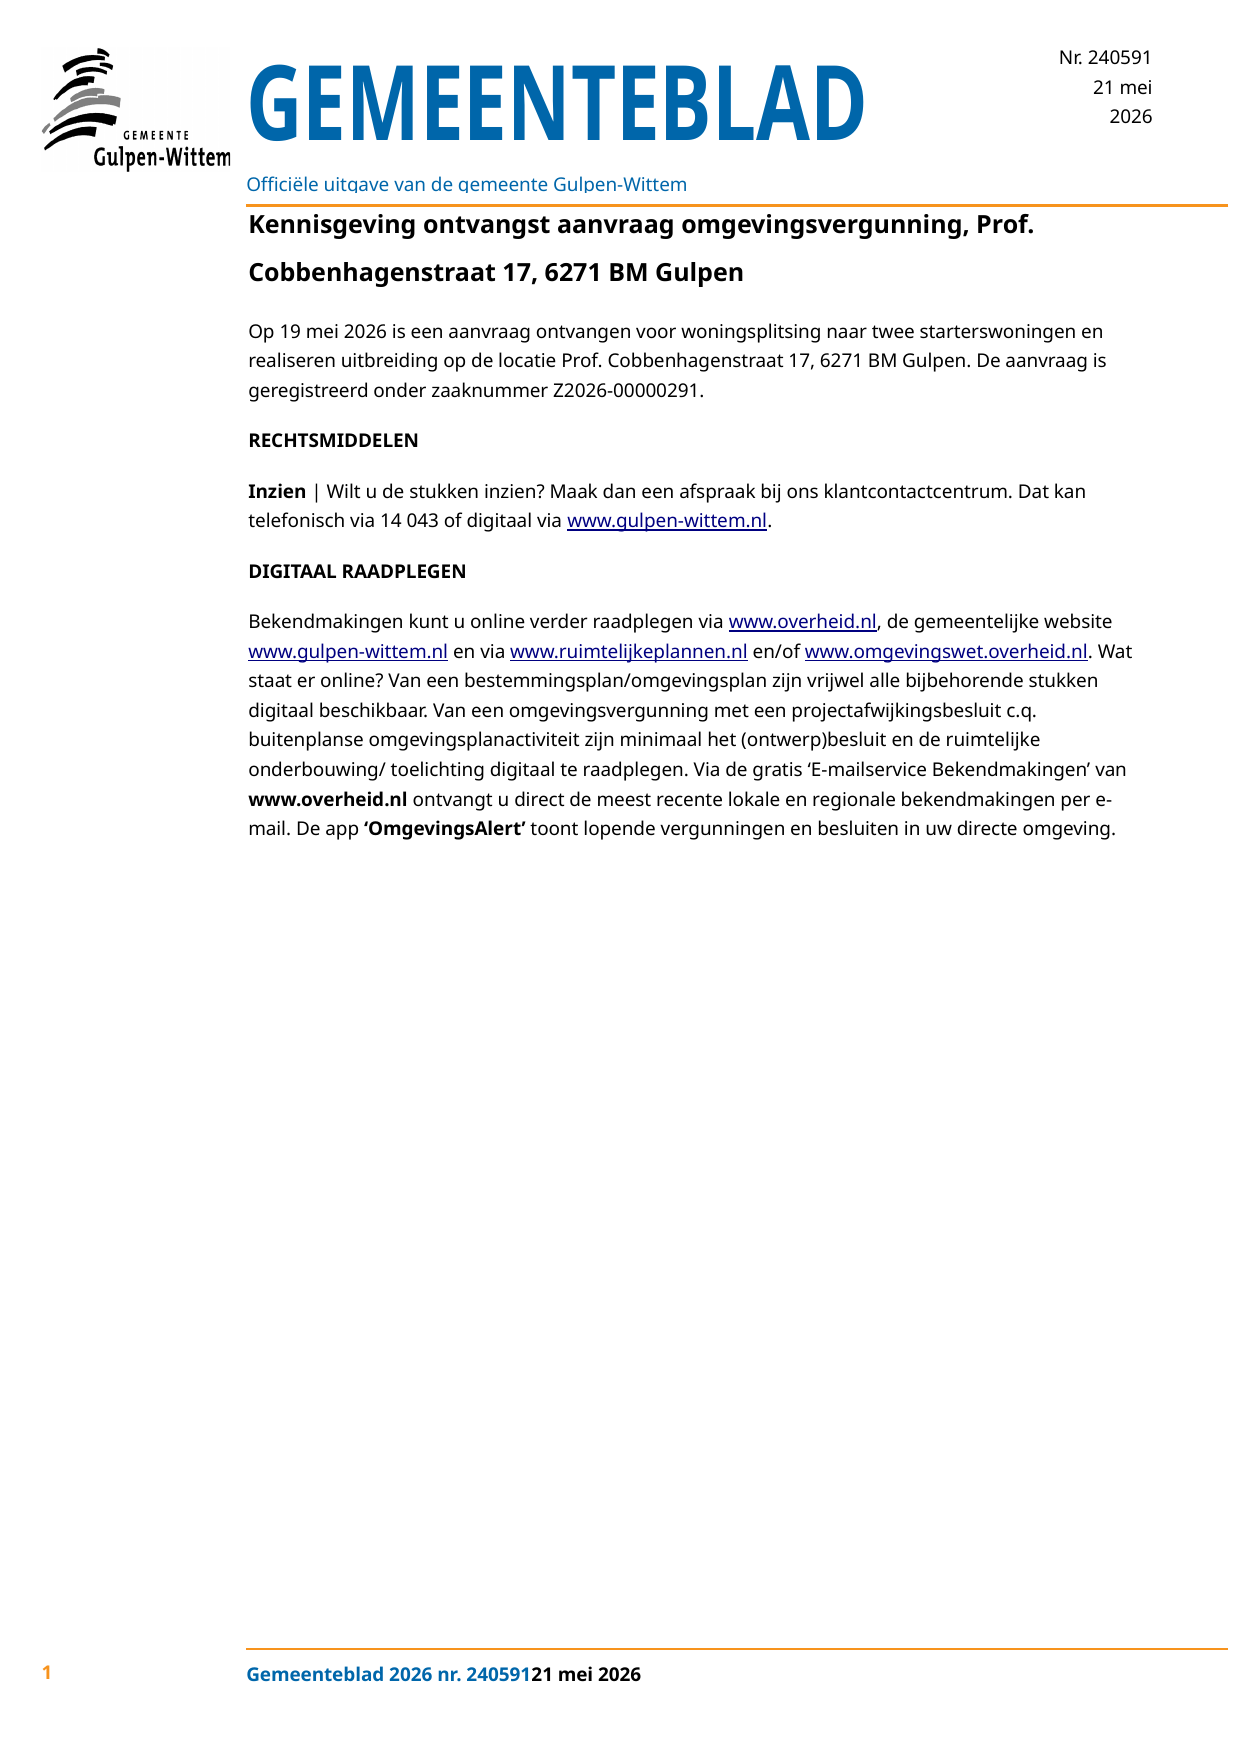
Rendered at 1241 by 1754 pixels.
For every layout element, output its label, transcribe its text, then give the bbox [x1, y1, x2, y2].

picture [41, 47, 231, 172]
text Bekendmakingen kunt u online verder raadplegen via www.overheid.nl, de gemeentelijke website www.gulpen-wittem.nl en via www.ruimtelijkeplannen.nl en/of www.omgevingswet.overheid.nl. Wat staat er online? Van een bestemmingsplan/omgevingsplan zijn vrijwel alle bijbehorende stukken digitaal beschikbaar. Van een omgevingsvergunning met een projectafwijkingsbesluit c.q. buitenplanse omgevingsplanactiviteit zijn minimaal het (ontwerp)besluit en de ruimtelijke onderbouwing/ toelichting digitaal te raadplegen. Via de gratis ‘E-mailservice Bekendmakingen’ van www.overheid.nl ontvangt u direct de meest recente lokale en regionale bekendmakingen per e-mail. De app ‘OmgevingsAlert’ toont lopende vergunningen en besluiten in uw directe omgeving. [248, 608, 1152, 841]
text Kennisgeving ontvangst aanvraag omgevingsvergunning, Prof. Cobbenhagenstraat 17, 6271 BM Gulpen [248, 207, 1152, 288]
text Op 19 mei 2026 is een aanvraag ontvangen voor woningsplitsing naar twee starterswoningen en realiseren uitbreiding op de locatie Prof. Cobbenhagenstraat 17, 6271 BM Gulpen. De aanvraag is geregistreerd onder zaaknummer Z2026-00000291. [248, 318, 1152, 403]
text DIGITAAL RAADPLEGEN [248, 558, 1152, 584]
text RECHTSMIDDELEN [248, 427, 1152, 453]
text Inzien | Wilt u de stukken inzien? Maak dan een afspraak bij ons klantcontactcentrum. Dat kan telefonisch via 14 043 of digitaal via www.gulpen-wittem.nl. [248, 478, 1152, 533]
